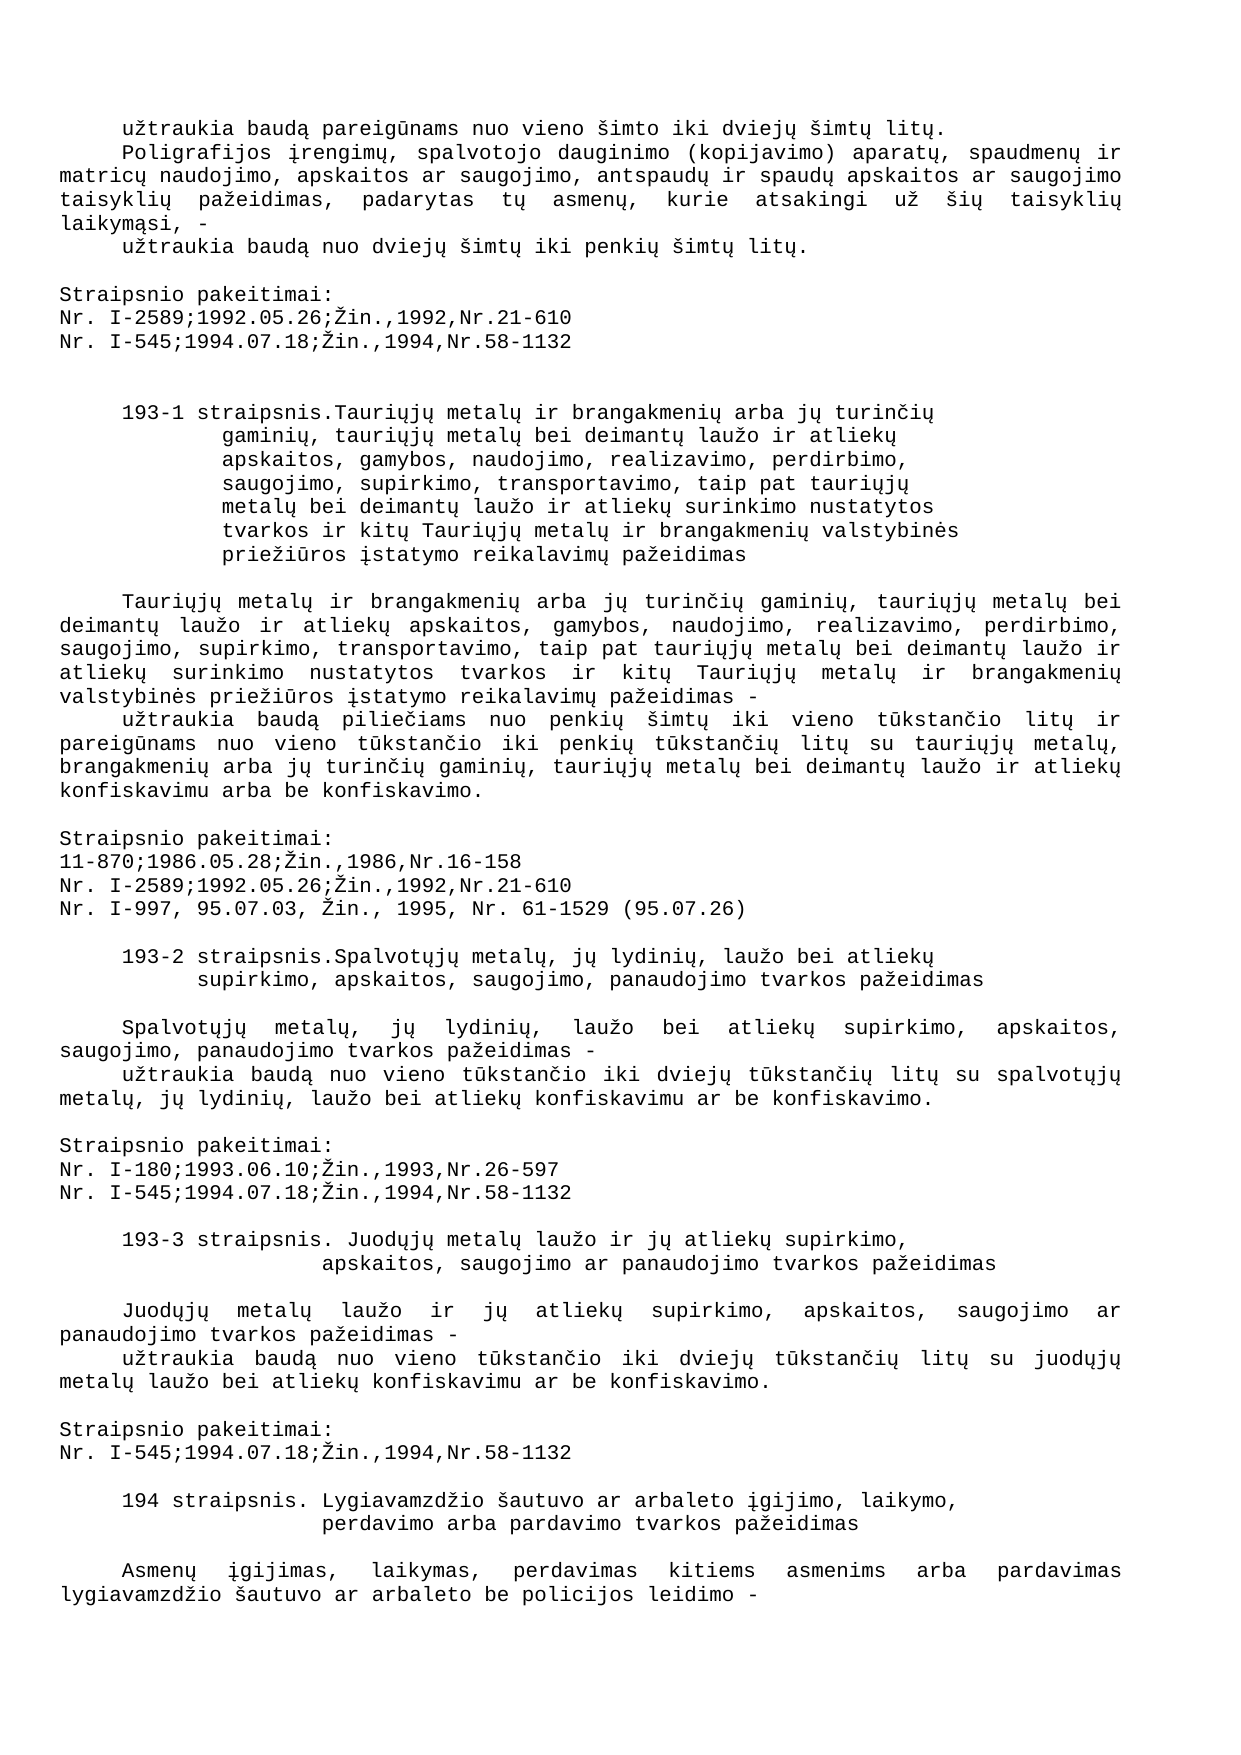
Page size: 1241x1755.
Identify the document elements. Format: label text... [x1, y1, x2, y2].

text apskaitos, saugojimo ar panaudojimo tvarkos pažeidimas [59, 1253, 1122, 1277]
text Asmenų įgijimas, laikymas, perdavimas kitiems asmenims arba pardavimas lygiavamzdžio šautuvo ar arbaleto be policijos leidimo - [59, 1561, 1122, 1608]
text užtraukia baudą nuo dviejų šimtų iki penkių šimtų litų. [59, 236, 1122, 260]
text perdavimo arba pardavimo tvarkos pažeidimas [59, 1513, 1122, 1537]
text 11-870;1986.05.28;Žin.,1986,Nr.16-158 [59, 851, 1122, 875]
text 193-1 straipsnis.Tauriųjų metalų ir brangakmenių arba jų turinčių [59, 402, 1122, 426]
text Straipsnio pakeitimai: [59, 1419, 1122, 1442]
text saugojimo, supirkimo, transportavimo, taip pat tauriųjų [59, 473, 1122, 496]
text Nr. I-180;1993.06.10;Žin.,1993,Nr.26-597 [59, 1158, 1122, 1182]
text gaminių, tauriųjų metalų bei deimantų laužo ir atliekų [59, 426, 1122, 449]
text apskaitos, gamybos, naudojimo, realizavimo, perdirbimo, [59, 449, 1122, 473]
text Spalvotųjų metalų, jų lydinių, laužo bei atliekų supirkimo, apskaitos, saugojimo, panaudojimo tvarkos pažeidimas - [59, 1017, 1122, 1064]
text Nr. I-545;1994.07.18;Žin.,1994,Nr.58-1132 [59, 331, 1122, 354]
text užtraukia baudą nuo vieno tūkstančio iki dviejų tūkstančių litų su juodųjų metalų laužo bei atliekų konfiskavimu ar be konfiskavimo. [59, 1348, 1122, 1395]
text supirkimo, apskaitos, saugojimo, panaudojimo tvarkos pažeidimas [59, 969, 1122, 993]
text užtraukia baudą nuo vieno tūkstančio iki dviejų tūkstančių litų su spalvotųjų metalų, jų lydinių, laužo bei atliekų konfiskavimu ar be konfiskavimo. [59, 1064, 1122, 1111]
text Nr. I-545;1994.07.18;Žin.,1994,Nr.58-1132 [59, 1182, 1122, 1206]
text tvarkos ir kitų Tauriųjų metalų ir brangakmenių valstybinės [59, 520, 1122, 544]
text Nr. I-2589;1992.05.26;Žin.,1992,Nr.21-610 [59, 875, 1122, 898]
text metalų bei deimantų laužo ir atliekų surinkimo nustatytos [59, 496, 1122, 520]
text Juodųjų metalų laužo ir jų atliekų supirkimo, apskaitos, saugojimo ar panaudojimo tvarkos pažeidimas - [59, 1300, 1122, 1348]
text Nr. I-997, 95.07.03, Žin., 1995, Nr. 61-1529 (95.07.26) [59, 898, 1122, 922]
text Straipsnio pakeitimai: [59, 1135, 1122, 1158]
text 194 straipsnis. Lygiavamzdžio šautuvo ar arbaleto įgijimo, laikymo, [59, 1489, 1122, 1513]
text užtraukia baudą piliečiams nuo penkių šimtų iki vieno tūkstančio litų ir pareigūnams nuo vieno tūkstančio iki penkių tūkstančių litų su tauriųjų metalų, brangakmenių arba jų turinčių gaminių, tauriųjų metalų bei deimantų laužo ir atliekų konfiskavimu arba be konfiskavimo. [59, 709, 1122, 804]
text Tauriųjų metalų ir brangakmenių arba jų turinčių gaminių, tauriųjų metalų bei deimantų laužo ir atliekų apskaitos, gamybos, naudojimo, realizavimo, perdirbimo, saugojimo, supirkimo, transportavimo, taip pat tauriųjų metalų bei deimantų laužo ir atliekų surinkimo nustatytos tvarkos ir kitų Tauriųjų metalų ir brangakmenių valstybinės priežiūros įstatymo reikalavimų pažeidimas - [59, 591, 1122, 709]
text priežiūros įstatymo reikalavimų pažeidimas [59, 544, 1122, 567]
text 193-2 straipsnis.Spalvotųjų metalų, jų lydinių, laužo bei atliekų [59, 946, 1122, 969]
text 193-3 straipsnis. Juodųjų metalų laužo ir jų atliekų supirkimo, [59, 1229, 1122, 1253]
text užtraukia baudą pareigūnams nuo vieno šimto iki dviejų šimtų litų. [59, 118, 1122, 142]
text Nr. I-545;1994.07.18;Žin.,1994,Nr.58-1132 [59, 1442, 1122, 1466]
text Straipsnio pakeitimai: [59, 284, 1122, 307]
text Nr. I-2589;1992.05.26;Žin.,1992,Nr.21-610 [59, 307, 1122, 331]
text Poligrafijos įrengimų, spalvotojo dauginimo (kopijavimo) aparatų, spaudmenų ir matricų naudojimo, apskaitos ar saugojimo, antspaudų ir spaudų apskaitos ar saugojimo taisyklių pažeidimas, padarytas tų asmenų, kurie atsakingi už šių taisyklių laikymąsi, - [59, 142, 1122, 236]
text Straipsnio pakeitimai: [59, 827, 1122, 851]
